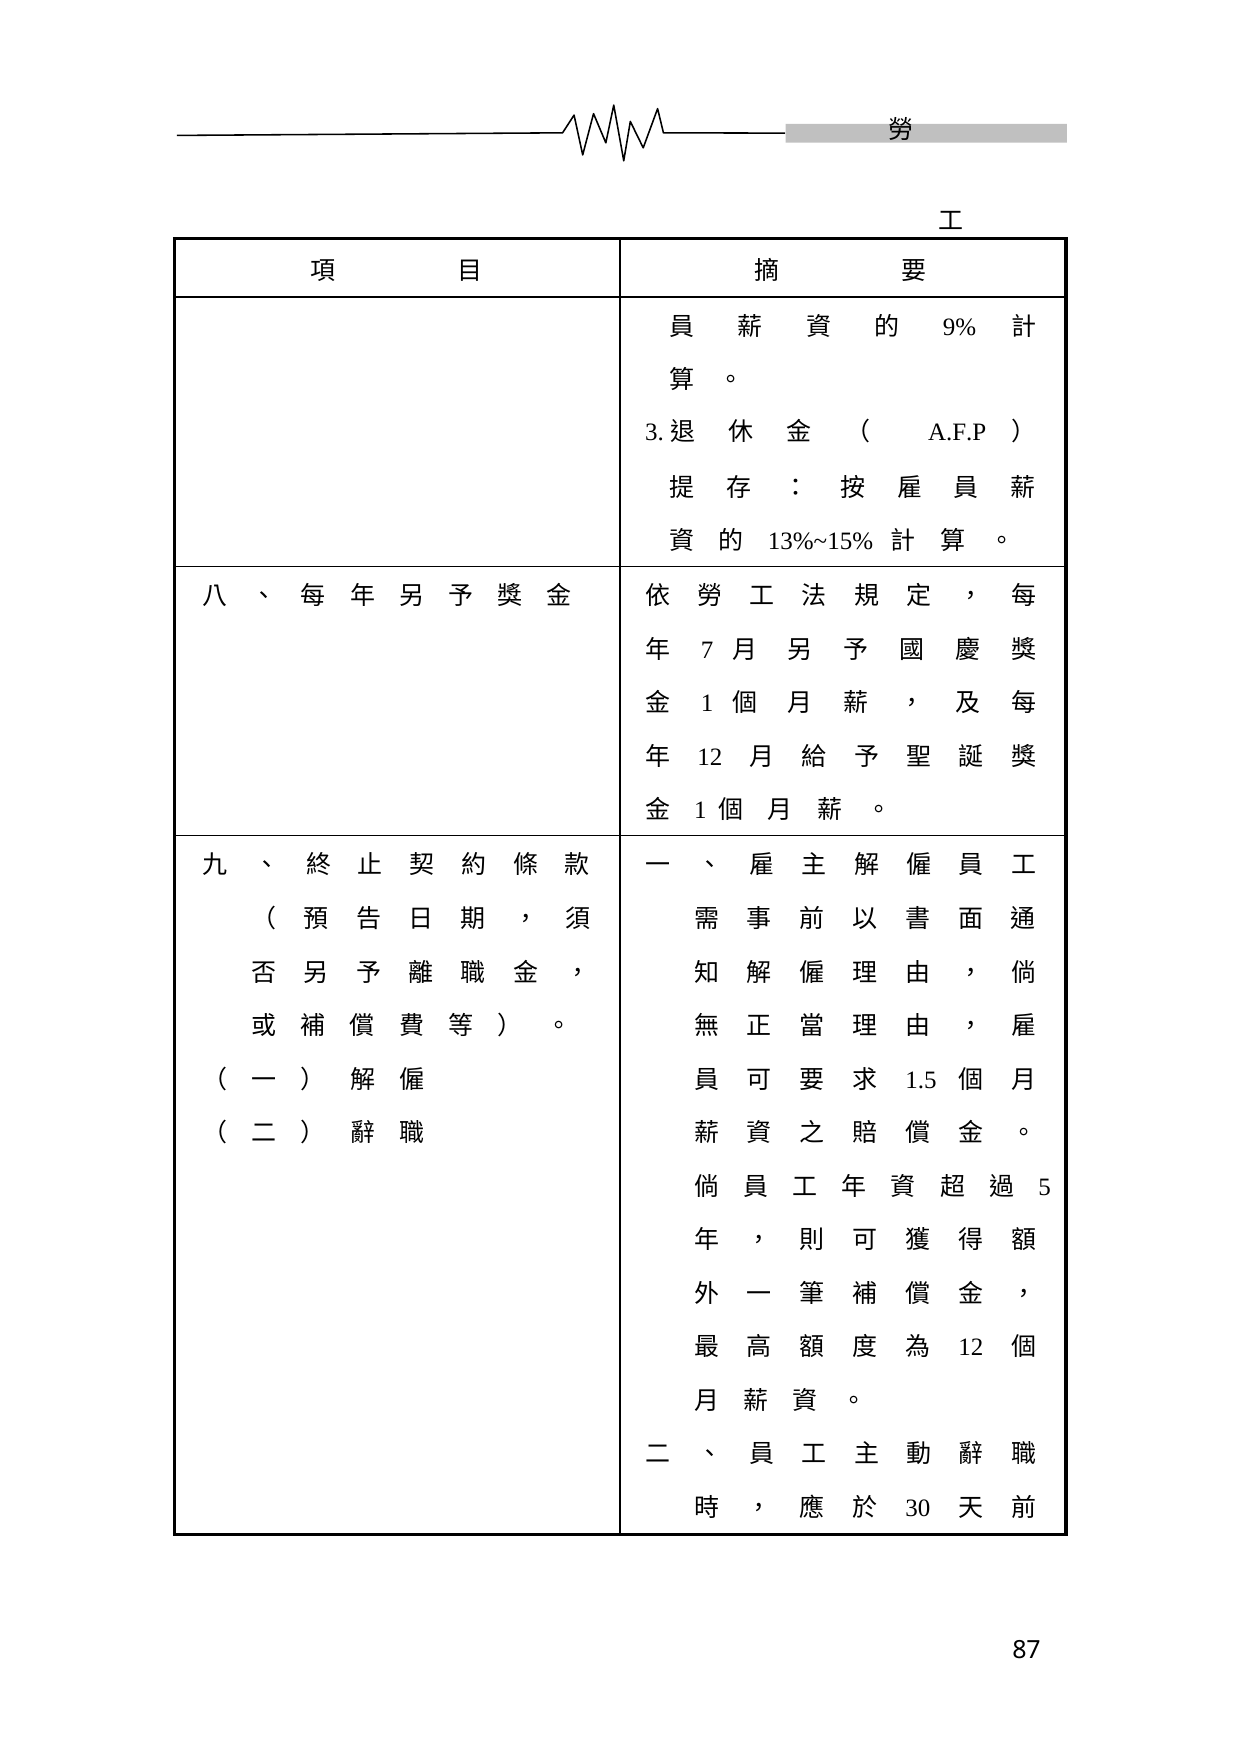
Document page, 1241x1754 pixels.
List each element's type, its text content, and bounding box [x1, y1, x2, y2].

table_header 項 目 [176, 240, 619, 296]
table_cell [176, 298, 619, 566]
table_cell 依勞工法規定，每年7月另予國慶獎金1個月薪，及每年12月給予聖誕獎金1個月薪。 [621, 567, 1064, 835]
table_header 摘 要 [621, 240, 1064, 296]
table_cell 九、終止契約條款（預告日期，須否另予離職金，或補償費等）。 （一）解僱 （二）辭職 [176, 836, 619, 1532]
table_cell 員薪資的9%計算。 3. 退休金（A.F.P）提存：按雇員薪資的13%~15%計算。 [621, 298, 1064, 566]
table_cell 一、雇主解僱員工需事前以書面通知解僱理由，倘無正當理由，雇員可要求1.5個月薪資之賠償金。倘員工年資超過5年，則可獲得額外一筆補償金，最高額度為12個月薪資。 二、員工主動辭職時，應於30天前 [621, 836, 1064, 1532]
table_cell 八、每年另予獎金 [176, 567, 619, 835]
